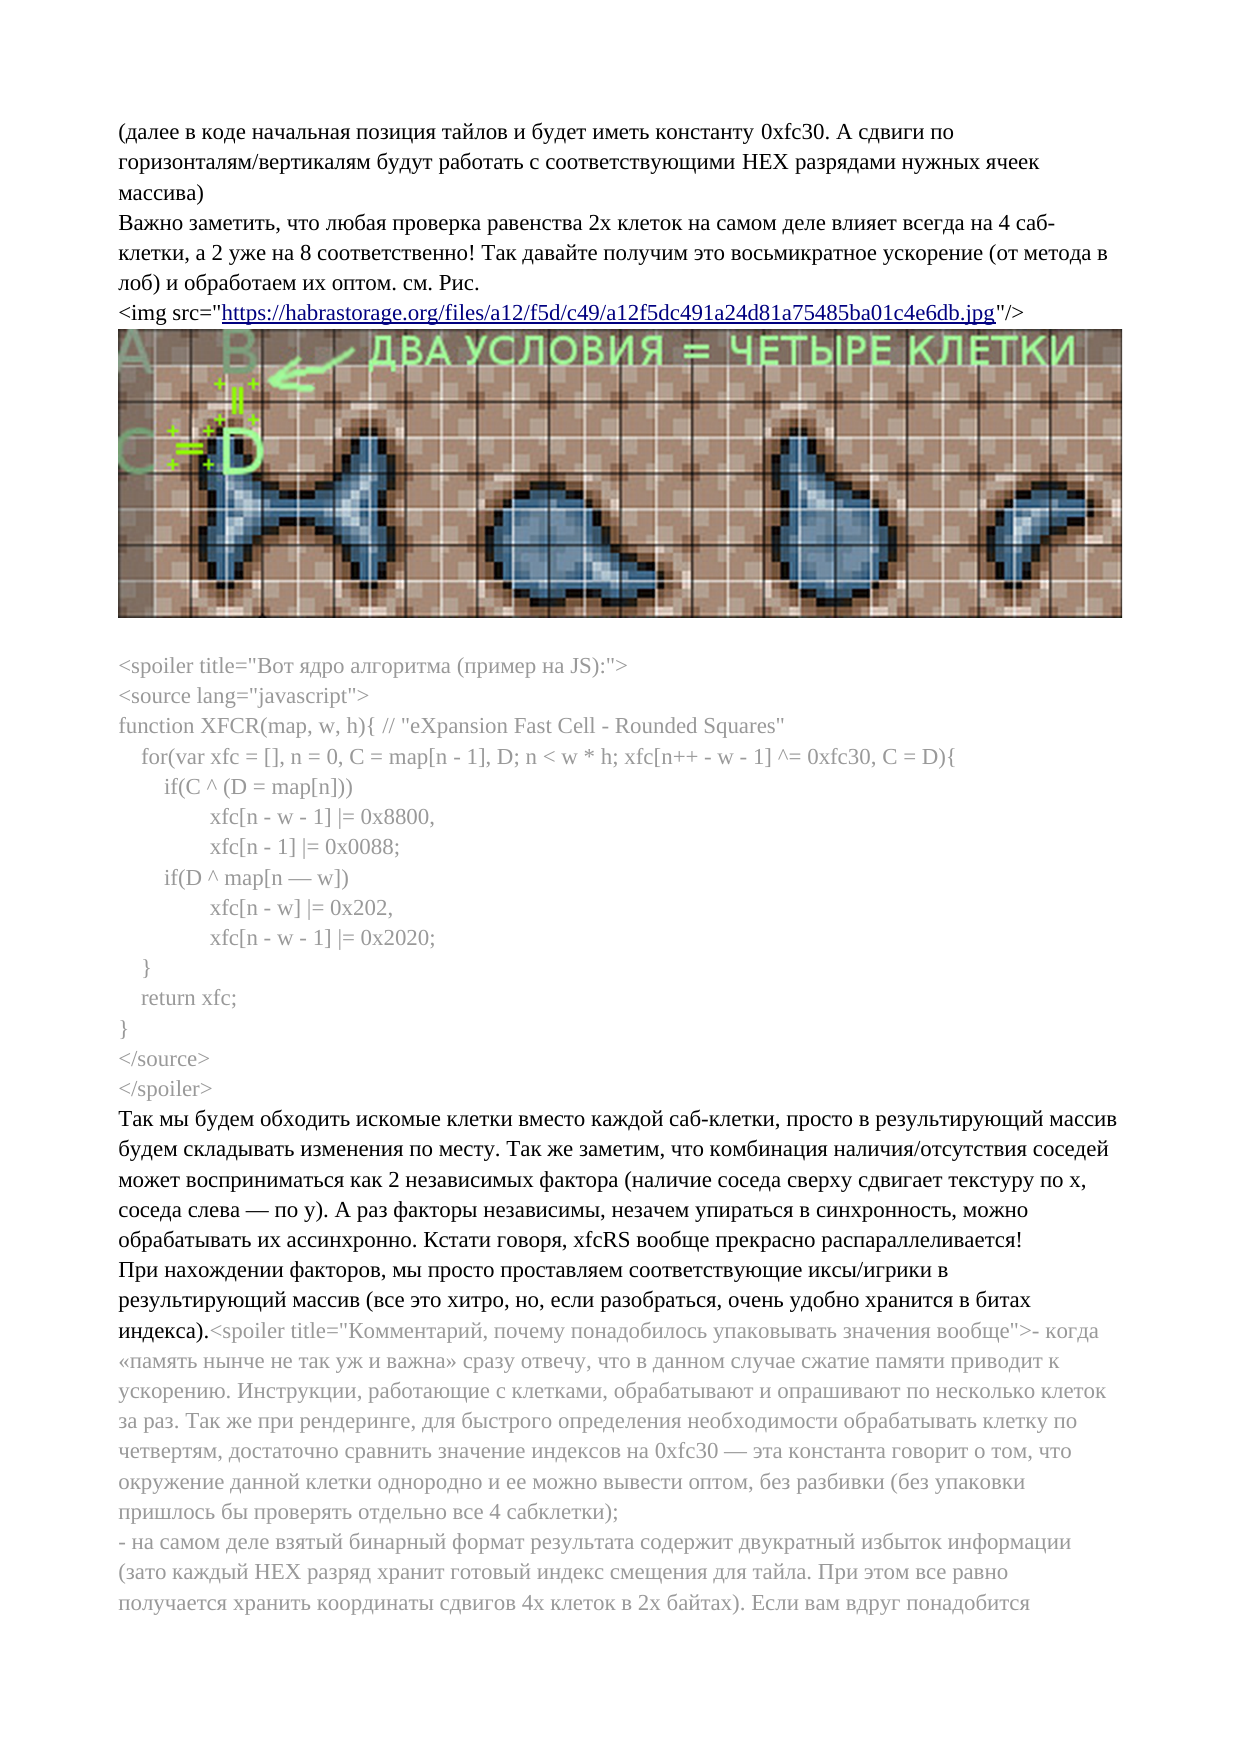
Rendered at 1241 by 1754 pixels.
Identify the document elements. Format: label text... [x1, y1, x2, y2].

text for(var xfc = [], n = 0, C = map[n - 1], D; n < w * h; xfc[n++ - w - 1] ^= 0xfc30, C = D){ [118, 743, 1122, 769]
text </source> [118, 1045, 1122, 1071]
text xfc[n - w] |= 0x202, [118, 894, 1122, 920]
text if(D ^ map[n — w]) [118, 863, 1122, 890]
text function XFCR(map, w, h){ // "eXpansion Fast Cell - Rounded Squares" [118, 712, 1122, 739]
text if(C ^ (D = map[n])) [118, 773, 1122, 799]
text - на самом деле взятый бинарный формат результата содержит двукратный избыток информации (зато каждый HEX разряд хранит готовый индекс смещения для тайла. При этом все равно получается хранить координаты сдвигов 4х клеток в 2х байтах). Если вам вдруг понадобится [118, 1528, 1122, 1615]
text </spoiler> Так мы будем обходить искомые клетки вместо каждой саб-клетки, просто в результирующий массив будем складывать изменения по месту. Так же заметим, что комбинация наличия/отсутствия соседей может восприниматься как 2 независимых фактора (наличие соседа сверху сдвигает текстуру по х, соседа слева — по у). А раз факторы независимы, незачем упираться в синхронность, можно обрабатывать их ассинхронно. Кстати говоря, xfcRS вообще прекрасно распараллеливается! [118, 1075, 1122, 1252]
text xfc[n - w - 1] |= 0x8800, [118, 803, 1122, 829]
text При нахождении факторов, мы просто проставляем соответствующие иксы/игрики в результирующий массив (все это хитро, но, если разобраться, очень удобно хранится в битах индекса).<spoiler title="Комментарий, почему понадобилось упаковывать значения вообще">- когда «память нынче не так уж и важна» сразу отвечу, что в данном случае сжатие памяти приводит к ускорению. Инструкции, работающие с клетками, обрабатывают и опрашивают по несколько клеток за раз. Так же при рендеринге, для быстрого определения необходимости обрабатывать клетку по четвертям, достаточно сравнить значение индексов на 0xfc30 — эта константа говорит о том, что окружение данной клетки однородно и ее можно вывести оптом, без разбивки (без упаковки пришлось бы проверять отдельно все 4 сабклетки); [118, 1256, 1122, 1524]
picture [118, 329, 1123, 618]
text xfc[n - 1] |= 0x0088; [118, 833, 1122, 860]
text <source lang="javascript"> [118, 682, 1122, 709]
text (далее в коде начальная позиция тайлов и будет иметь константу 0xfc30. А сдвиги по горизонталям/вертикалям будут работать с соответствующими HEX разрядами нужных ячеек массива) Важно заметить, что любая проверка равенства 2х клеток на самом деле влияет всегда на 4 саб-клетки, а 2 уже на 8 соответственно! Так давайте получим это восьмикратное ускорение (от метода в лоб) и обработаем их оптом. см. Рис. <img src="https://habrastorage.org/files/a12/f5d/c49/a12f5dc491a24d81a75485ba01c4e6db.jpg"/> [118, 118, 1122, 326]
text } [118, 1014, 1122, 1041]
text } [118, 954, 1122, 981]
text return xfc; [118, 984, 1122, 1011]
text xfc[n - w - 1] |= 0x2020; [118, 924, 1122, 950]
text <spoiler title="Вот ядро алгоритма (пример на JS):"> [118, 618, 1122, 678]
